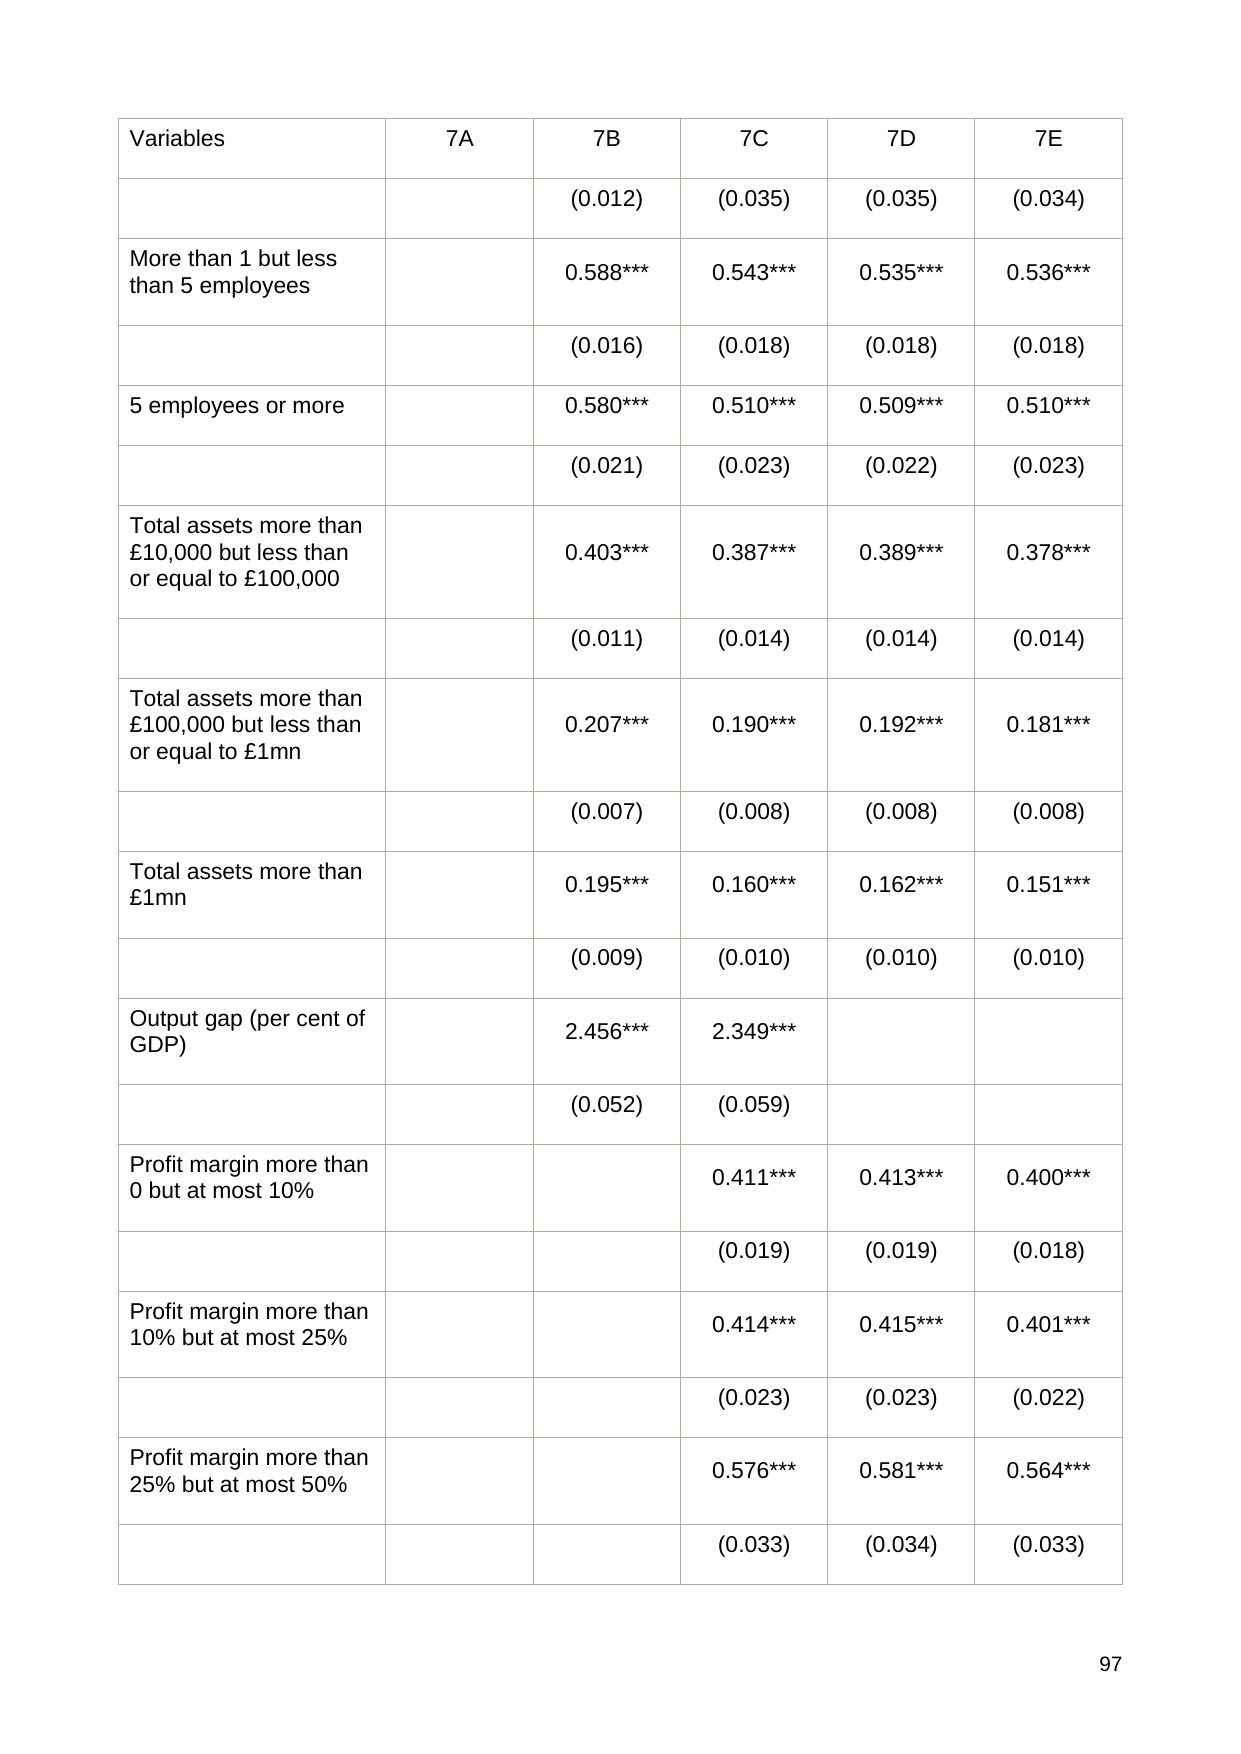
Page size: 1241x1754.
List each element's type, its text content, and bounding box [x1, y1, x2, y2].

table_cell [386, 792, 533, 851]
table_cell (0.012) [534, 179, 680, 238]
table_cell 0.181*** [975, 679, 1122, 791]
table_cell (0.008) [975, 792, 1122, 851]
table_cell [386, 679, 533, 791]
table_cell [975, 999, 1122, 1084]
table_header 7B [534, 119, 680, 178]
table_cell 0.413*** [828, 1145, 974, 1231]
table_cell [386, 1525, 533, 1584]
table_cell [386, 446, 533, 505]
table_cell (0.014) [681, 619, 827, 678]
table_cell 0.580*** [534, 386, 680, 445]
table_cell (0.007) [534, 792, 680, 851]
table_cell (0.010) [828, 939, 974, 997]
table_cell [386, 619, 533, 678]
table_cell (0.059) [681, 1085, 827, 1144]
table_cell 0.414*** [681, 1292, 827, 1377]
table_cell (0.021) [534, 446, 680, 505]
table_cell (0.034) [828, 1525, 974, 1584]
table_cell [386, 1145, 533, 1231]
table_cell 0.401*** [975, 1292, 1122, 1377]
table_cell 0.378*** [975, 506, 1122, 618]
table_cell [386, 1232, 533, 1291]
table_cell (0.052) [534, 1085, 680, 1144]
table_cell (0.018) [828, 326, 974, 385]
table_cell (0.033) [681, 1525, 827, 1584]
table_cell [534, 1378, 680, 1437]
table_cell Total assets more than £1mn [119, 852, 385, 937]
table_cell Total assets more than £100,000 but less than or equal to £1mn [119, 679, 385, 791]
table_cell [828, 999, 974, 1084]
table_cell (0.022) [828, 446, 974, 505]
table_cell (0.023) [975, 446, 1122, 505]
table_cell [386, 939, 533, 997]
table_cell 0.543*** [681, 239, 827, 325]
table_cell [975, 1085, 1122, 1144]
table_cell [534, 1438, 680, 1524]
table_header 7C [681, 119, 827, 178]
table_cell 0.207*** [534, 679, 680, 791]
table_cell [119, 792, 385, 851]
table_cell [534, 1292, 680, 1377]
table_cell [386, 1085, 533, 1144]
table_cell 0.564*** [975, 1438, 1122, 1524]
table_cell [386, 1438, 533, 1524]
table_cell [386, 852, 533, 937]
table_cell 0.411*** [681, 1145, 827, 1231]
table_cell (0.035) [681, 179, 827, 238]
table_cell (0.008) [828, 792, 974, 851]
table_cell 2.349*** [681, 999, 827, 1084]
table_cell 0.535*** [828, 239, 974, 325]
table_cell (0.023) [681, 446, 827, 505]
table_cell 0.190*** [681, 679, 827, 791]
table_cell 2.456*** [534, 999, 680, 1084]
table_cell [386, 239, 533, 325]
table_cell 0.510*** [681, 386, 827, 445]
table_cell [119, 1232, 385, 1291]
table_cell [386, 179, 533, 238]
table_cell (0.019) [681, 1232, 827, 1291]
table_cell 0.195*** [534, 852, 680, 937]
table_cell (0.023) [681, 1378, 827, 1437]
table_cell [386, 999, 533, 1084]
table_cell 0.192*** [828, 679, 974, 791]
table_cell 0.576*** [681, 1438, 827, 1524]
table_cell (0.014) [975, 619, 1122, 678]
table_cell (0.014) [828, 619, 974, 678]
table_cell Profit margin more than 10% but at most 25% [119, 1292, 385, 1377]
table_cell 5 employees or more [119, 386, 385, 445]
table_cell [119, 939, 385, 997]
table_cell Output gap (per cent of GDP) [119, 999, 385, 1084]
table_cell 0.415*** [828, 1292, 974, 1377]
table_cell (0.019) [828, 1232, 974, 1291]
table_cell [119, 619, 385, 678]
table_cell [386, 1378, 533, 1437]
table_cell 0.536*** [975, 239, 1122, 325]
table_cell [534, 1525, 680, 1584]
table_header 7E [975, 119, 1122, 178]
table_cell [119, 1525, 385, 1584]
table_cell 0.387*** [681, 506, 827, 618]
table_cell [386, 326, 533, 385]
table_cell [119, 1085, 385, 1144]
table_cell [828, 1085, 974, 1144]
table_cell 0.151*** [975, 852, 1122, 937]
table_cell More than 1 but less than 5 employees [119, 239, 385, 325]
table_cell 0.162*** [828, 852, 974, 937]
table_cell 0.588*** [534, 239, 680, 325]
table_cell [386, 386, 533, 445]
table_cell [386, 1292, 533, 1377]
table_cell 0.510*** [975, 386, 1122, 445]
table_cell [119, 446, 385, 505]
table_cell [119, 1378, 385, 1437]
table_cell Profit margin more than 0 but at most 10% [119, 1145, 385, 1231]
table_cell 0.509*** [828, 386, 974, 445]
table_cell 0.403*** [534, 506, 680, 618]
table_cell (0.034) [975, 179, 1122, 238]
table_cell (0.033) [975, 1525, 1122, 1584]
table_cell 0.581*** [828, 1438, 974, 1524]
table_cell (0.018) [975, 1232, 1122, 1291]
table_cell Profit margin more than 25% but at most 50% [119, 1438, 385, 1524]
table_cell (0.022) [975, 1378, 1122, 1437]
table_cell [534, 1232, 680, 1291]
table_cell (0.018) [681, 326, 827, 385]
table_header 7A [386, 119, 533, 178]
table_cell Total assets more than £10,000 but less than or equal to £100,000 [119, 506, 385, 618]
table_cell (0.009) [534, 939, 680, 997]
table_cell 0.389*** [828, 506, 974, 618]
table_cell 0.400*** [975, 1145, 1122, 1231]
table_cell (0.010) [975, 939, 1122, 997]
table_cell [534, 1145, 680, 1231]
table_cell (0.018) [975, 326, 1122, 385]
table_cell 0.160*** [681, 852, 827, 937]
table_cell (0.011) [534, 619, 680, 678]
table_cell (0.035) [828, 179, 974, 238]
table_cell (0.010) [681, 939, 827, 997]
table_cell [119, 326, 385, 385]
table_cell (0.016) [534, 326, 680, 385]
table_cell [119, 179, 385, 238]
table_cell (0.008) [681, 792, 827, 851]
table_cell [386, 506, 533, 618]
table_header 7D [828, 119, 974, 178]
table_header Variables [119, 119, 385, 178]
table_cell (0.023) [828, 1378, 974, 1437]
